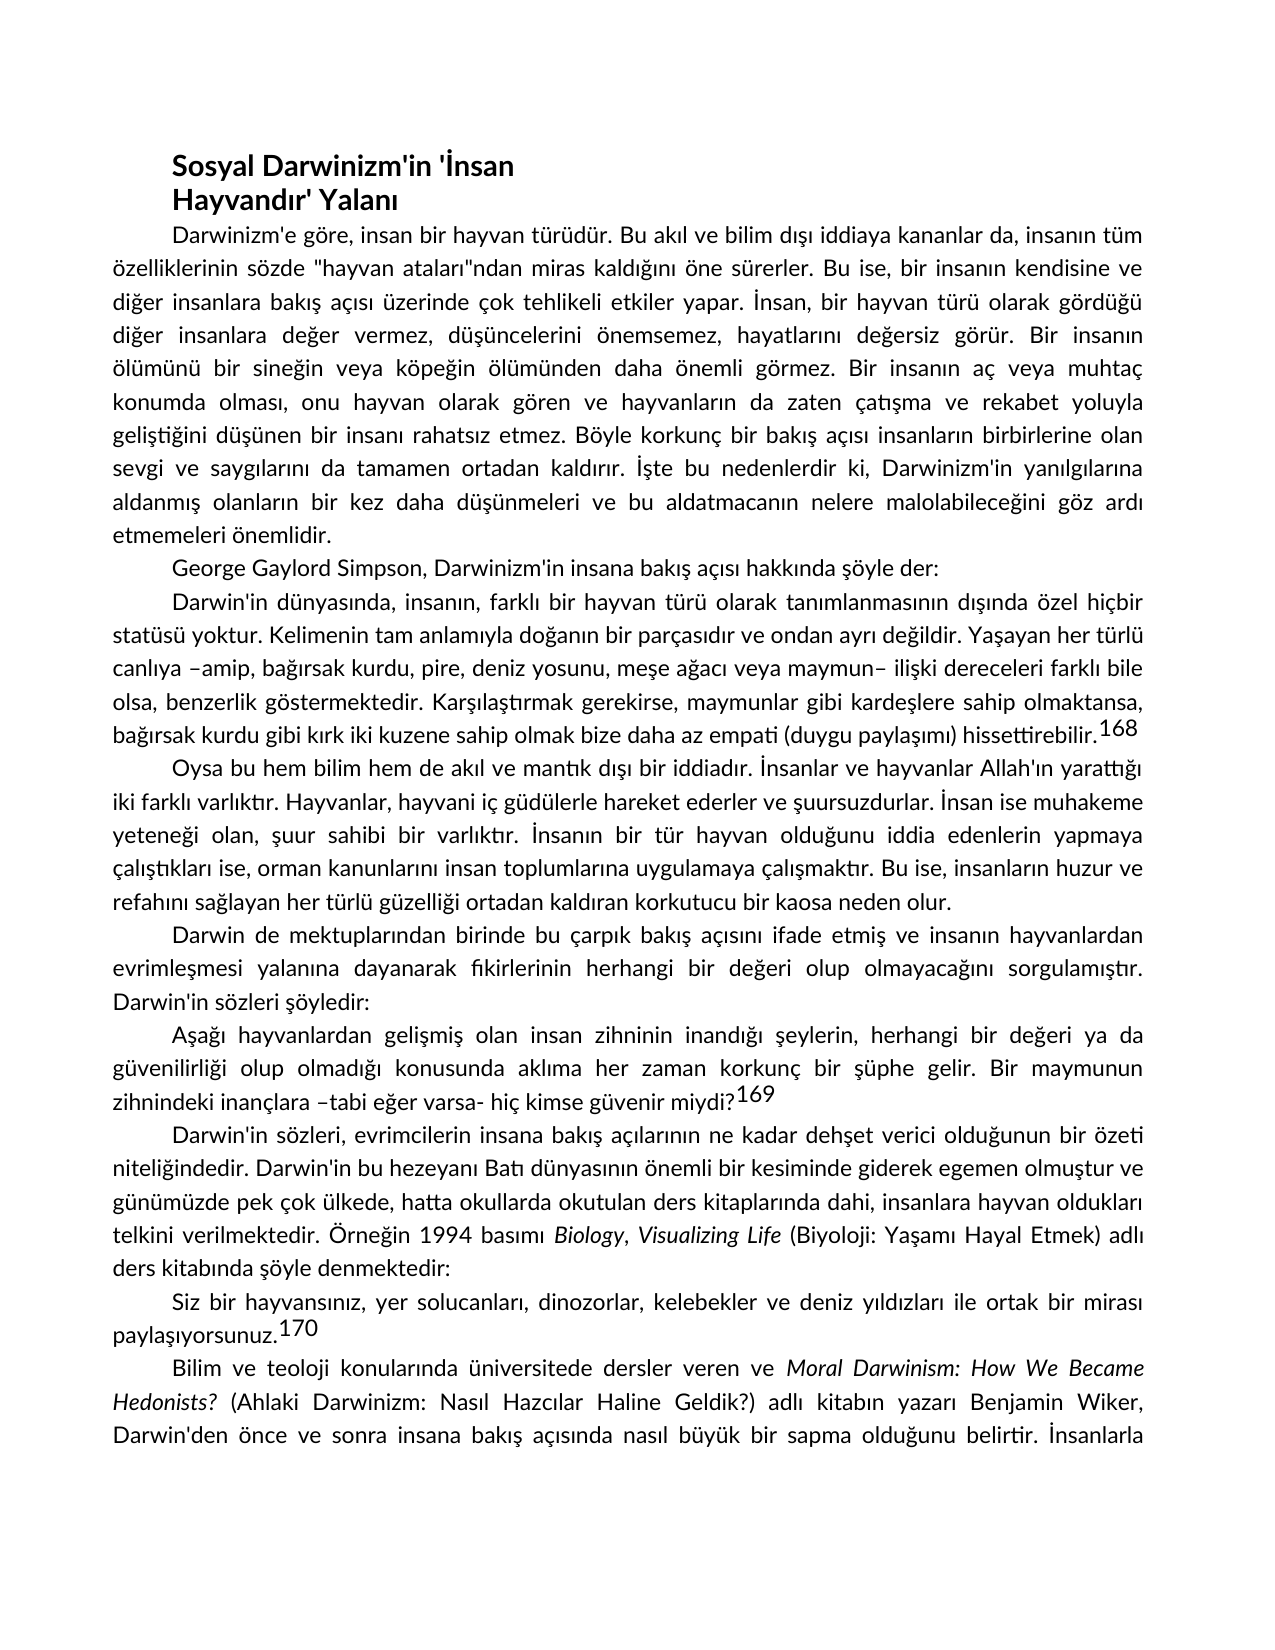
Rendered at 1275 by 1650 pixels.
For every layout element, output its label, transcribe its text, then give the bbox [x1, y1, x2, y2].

text Darwin de mektuplarından birinde bu çarpık bakış açısını ifade etmiş ve insanın hayvanlardan evrimleşmesi yalanına dayanarak fikirlerinin herhangi bir değeri olup olmayacağını sorgulamıştır. Darwin'in sözleri şöyledir: [112, 917, 1145, 1017]
text Hayvandır' Yalanı [112, 183, 1145, 217]
text Bilim ve teoloji konularında üniversitede dersler veren ve Moral Darwinism: How We Became Hedonists? (Ahlaki Darwinizm: Nasıl Hazcılar Haline Geldik?) adlı kitabın yazarı Benjamin Wiker, Darwin'den önce ve sonra insana bakış açısında nasıl büyük bir sapma olduğunu belirtir. İnsanlarla [112, 1350, 1145, 1450]
text Oysa bu hem bilim hem de akıl ve mantık dışı bir iddiadır. İnsanlar ve hayvanlar Allah'ın yarattığı iki farklı varlıktır. Hayvanlar, hayvani iç güdülerle hareket ederler ve şuursuzdurlar. İnsan ise muhakeme yeteneği olan, şuur sahibi bir varlıktır. İnsanın bir tür hayvan olduğunu iddia edenlerin yapmaya çalıştıkları ise, orman kanunlarını insan toplumlarına uygulamaya çalışmaktır. Bu ise, insanların huzur ve refahını sağlayan her türlü güzelliği ortadan kaldıran korkutucu bir kaosa neden olur. [112, 750, 1145, 917]
text Darwin'in sözleri, evrimcilerin insana bakış açılarının ne kadar dehşet verici olduğunun bir özeti niteliğindedir. Darwin'in bu hezeyanı Batı dünyasının önemli bir kesiminde giderek egemen olmuştur ve günümüzde pek çok ülkede, hatta okullarda okutulan ders kitaplarında dahi, insanlara hayvan oldukları telkini verilmektedir. Örneğin 1994 basımı Biology, Visualizing Life (Biyoloji: Yaşamı Hayal Etmek) adlı ders kitabında şöyle denmektedir: [112, 1117, 1145, 1283]
text Darwinizm'e göre, insan bir hayvan türüdür. Bu akıl ve bilim dışı iddiaya kananlar da, insanın tüm özelliklerinin sözde "hayvan ataları"ndan miras kaldığını öne sürerler. Bu ise, bir insanın kendisine ve diğer insanlara bakış açısı üzerinde çok tehlikeli etkiler yapar. İnsan, bir hayvan türü olarak gördüğü diğer insanlara değer vermez, düşüncelerini önemsemez, hayatlarını değersiz görür. Bir insanın ölümünü bir sineğin veya köpeğin ölümünden daha önemli görmez. Bir insanın aç veya muhtaç konumda olması, onu hayvan olarak gören ve hayvanların da zaten çatışma ve rekabet yoluyla geliştiğini düşünen bir insanı rahatsız etmez. Böyle korkunç bir bakış açısı insanların birbirlerine olan sevgi ve saygılarını da tamamen ortadan kaldırır. İşte bu nedenlerdir ki, Darwinizm'in yanılgılarına aldanmış olanların bir kez daha düşünmeleri ve bu aldatmacanın nelere malolabileceğini göz ardı etmemeleri önemlidir. [112, 217, 1145, 550]
text George Gaylord Simpson, Darwinizm'in insana bakış açısı hakkında şöyle der: [112, 550, 1145, 583]
text Aşağı hayvanlardan gelişmiş olan insan zihninin inandığı şeylerin, herhangi bir değeri ya da güvenilirliği olup olmadığı konusunda aklıma her zaman korkunç bir şüphe gelir. Bir maymunun zihnindeki inançlara –tabi eğer varsa- hiç kimse güvenir miydi?169 [112, 1017, 1145, 1117]
text Darwin'in dünyasında, insanın, farklı bir hayvan türü olarak tanımlanmasının dışında özel hiçbir statüsü yoktur. Kelimenin tam anlamıyla doğanın bir parçasıdır ve ondan ayrı değildir. Yaşayan her türlü canlıya –amip, bağırsak kurdu, pire, deniz yosunu, meşe ağacı veya maymun– ilişki dereceleri farklı bile olsa, benzerlik göstermektedir. Karşılaştırmak gerekirse, maymunlar gibi kardeşlere sahip olmaktansa, bağırsak kurdu gibi kırk iki kuzene sahip olmak bize daha az empati (duygu paylaşımı) hissettirebilir.168 [112, 583, 1145, 750]
text Sosyal Darwinizm'in 'İnsan [112, 150, 1145, 183]
text Siz bir hayvansınız, yer solucanları, dinozorlar, kelebekler ve deniz yıldızları ile ortak bir mirası paylaşıyorsunuz.170 [112, 1283, 1145, 1350]
